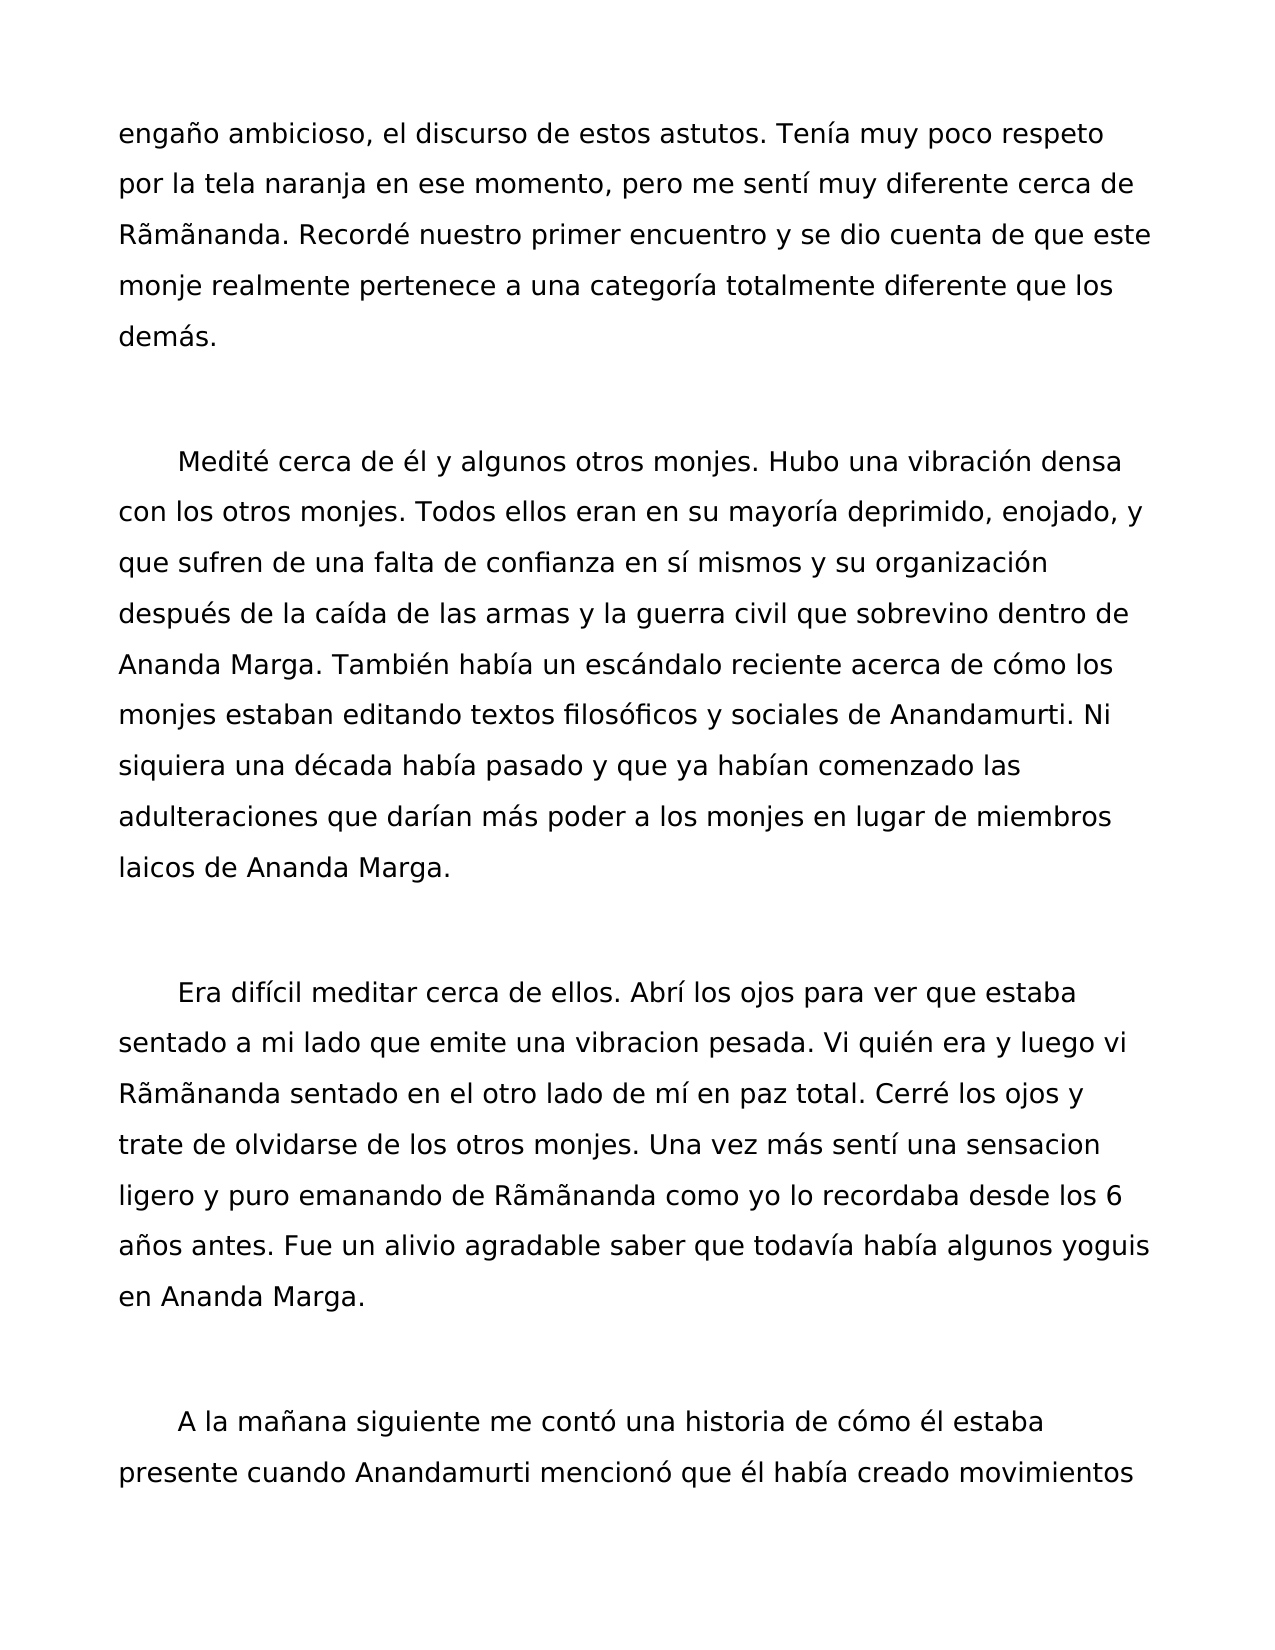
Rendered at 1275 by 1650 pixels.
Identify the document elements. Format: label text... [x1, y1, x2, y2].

text Medité cerca de él y algunos otros monjes. Hubo una vibración densa con los otros monjes. Todos ellos eran en su mayoría deprimido, enojado, y que sufren de una falta de confianza en sí mismos y su organización después de la caída de las armas y la guerra civil que sobrevino dentro de Ananda Marga. También había un escándalo reciente acerca de cómo los monjes estaban editando textos filosóficos y sociales de Anandamurti. Ni siquiera una década había pasado y que ya habían comenzado las adulteraciones que darían más poder a los monjes en lugar de miembros laicos de Ananda Marga. [118, 446, 1157, 883]
text Era difícil meditar cerca de ellos. Abrí los ojos para ver que estaba sentado a mi lado que emite una vibracion pesada. Vi quién era y luego vi Rãmãnanda sentado en el otro lado de mí en paz total. Cerré los ojos y trate de olvidarse de los otros monjes. Una vez más sentí una sensacion ligero y puro emanando de Rãmãnanda como yo lo recordaba desde los 6 años antes. Fue un alivio agradable saber que todavía había algunos yoguis en Ananda Marga. [118, 977, 1157, 1313]
text engaño ambicioso, el discurso de estos astutos. Tenía muy poco respeto por la tela naranja en ese momento, pero me sentí muy diferente cerca de Rãmãnanda. Recordé nuestro primer encuentro y se dio cuenta de que este monje realmente pertenece a una categoría totalmente diferente que los demás. [118, 118, 1157, 353]
text A la mañana siguiente me contó una historia de cómo él estaba presente cuando Anandamurti mencionó que él había creado movimientos [118, 1406, 1157, 1488]
